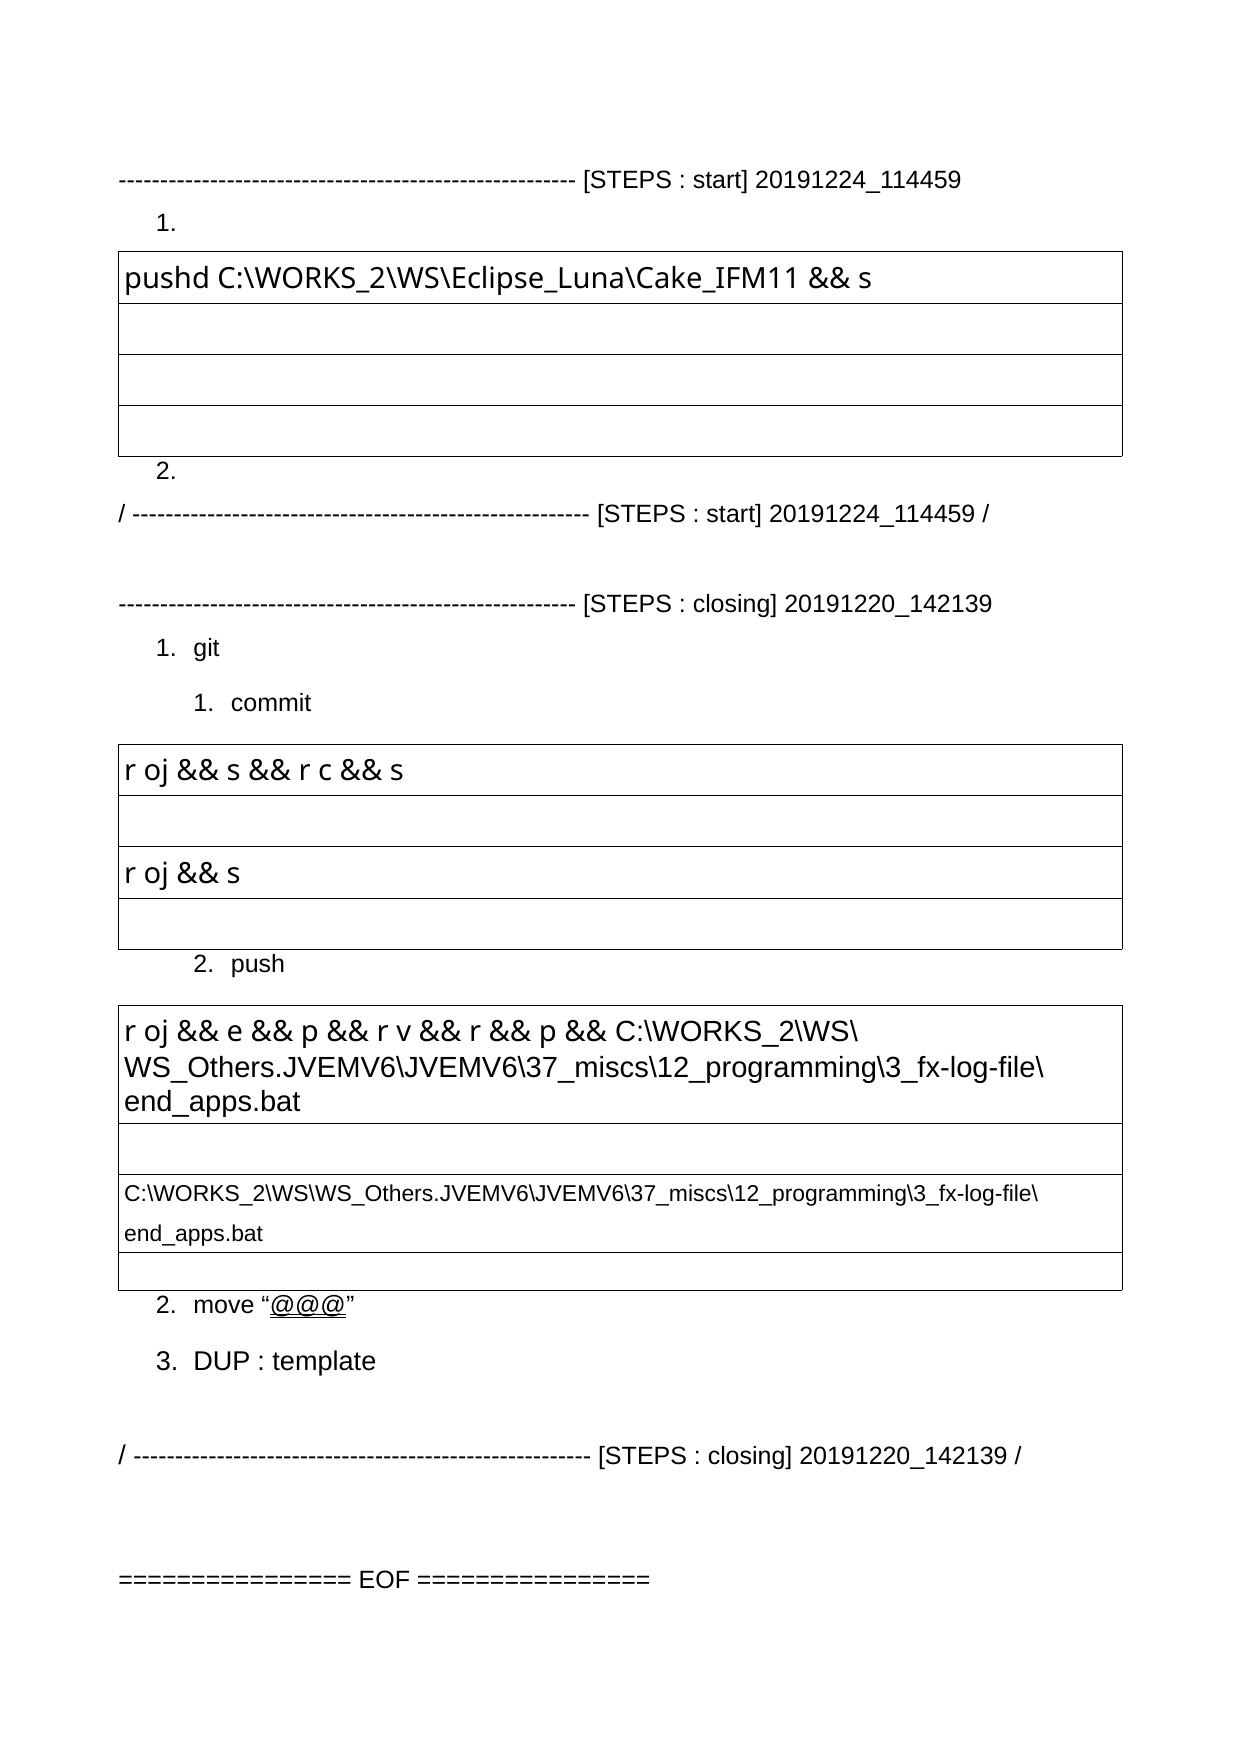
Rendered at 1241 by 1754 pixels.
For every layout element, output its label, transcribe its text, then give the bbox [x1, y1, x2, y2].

list push [193, 950, 1122, 978]
table_cell C:\WORKS_2\WS\WS_Others.JVEMV6\JVEMV6\37_miscs\12_programming\3_fx-log-file\end_apps.bat [119, 1175, 1122, 1252]
table_cell [119, 406, 1122, 456]
table_header r oj && s && r c && s [119, 745, 1122, 795]
list DUP : template [156, 1345, 1122, 1376]
text / ------------------------------------------------------- [STEPS : closing] 20191220_142139 / [118, 1439, 1122, 1470]
list move “@@@” [156, 1291, 1122, 1318]
text ================ EOF ================ [118, 1565, 1122, 1594]
text ------------------------------------------------------- [STEPS : start] 20191224_114459 [118, 165, 1122, 194]
list commit [193, 688, 1122, 717]
table_header pushd C:\WORKS_2\WS\Eclipse_Luna\Cake_IFM11 && s [119, 252, 1122, 302]
table_cell [119, 304, 1122, 354]
list git [156, 633, 1122, 661]
text / ------------------------------------------------------- [STEPS : start] 20191224_114459 / [118, 499, 1122, 528]
table_cell [119, 796, 1122, 846]
table_cell [119, 899, 1122, 949]
table_cell [119, 1253, 1122, 1289]
table_cell r oj && s [119, 847, 1122, 898]
text ------------------------------------------------------- [STEPS : closing] 20191220_142139 [118, 589, 1122, 618]
table_cell [119, 1124, 1122, 1174]
table_cell [119, 355, 1122, 405]
table_header r oj && e && p && r v && r && p && C:\WORKS_2\WS\WS_Others.JVEMV6\JVEMV6\37_miscs\12_programming\3_fx-log-file\end_apps.bat [119, 1006, 1122, 1123]
